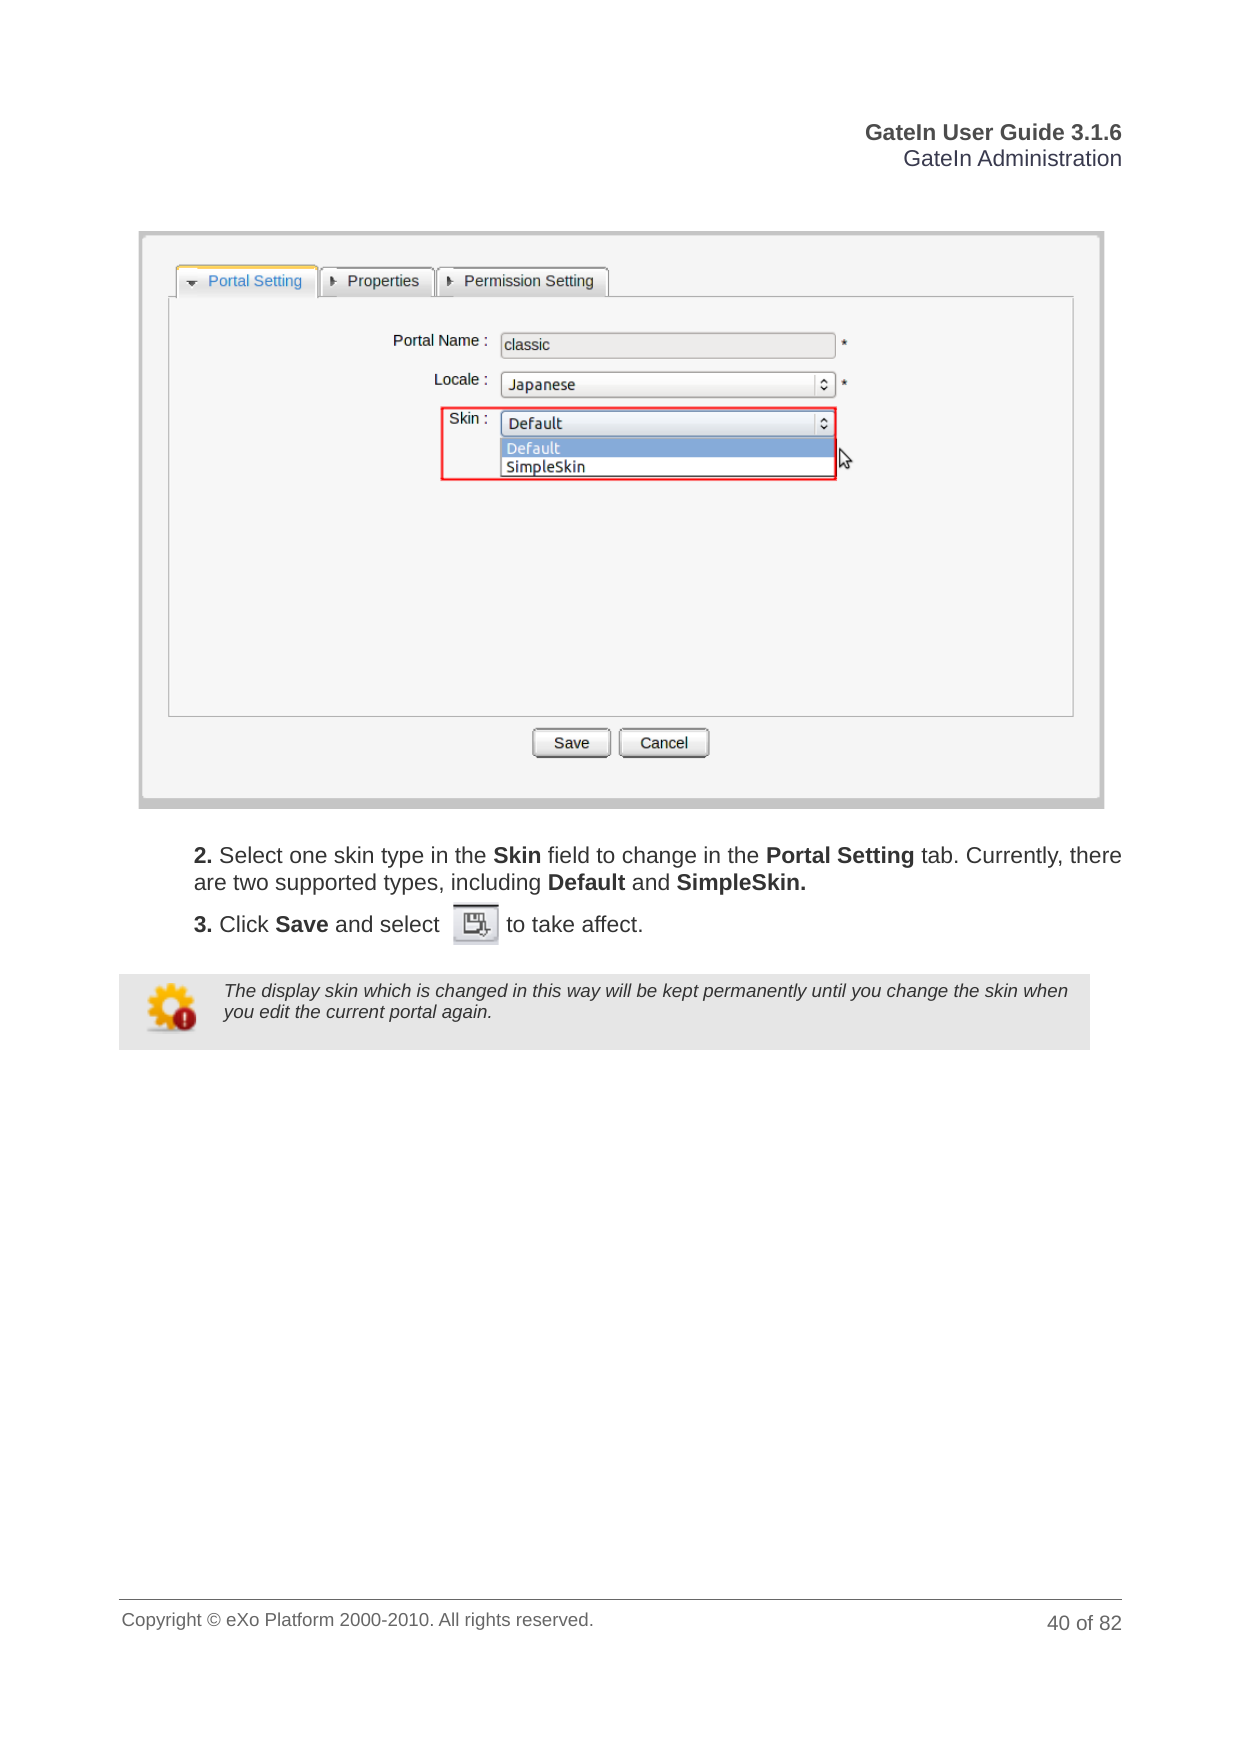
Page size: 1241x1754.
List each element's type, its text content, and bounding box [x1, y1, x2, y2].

picture [453, 902, 499, 945]
table_header [119, 974, 217, 1050]
table_header The display skin which is changed in this way will be kept permanently until you change the skin when you edit the current portal again. [217, 974, 1090, 1050]
list 2. Select one skin type in the Skin field to change in the Portal Setting tab. Currently, there are two supported types, including Default and SimpleSkin. [156, 842, 1122, 895]
picture [138, 231, 1105, 809]
picture [146, 983, 197, 1034]
list 3. Click Save and select to take affect. [156, 895, 1122, 952]
